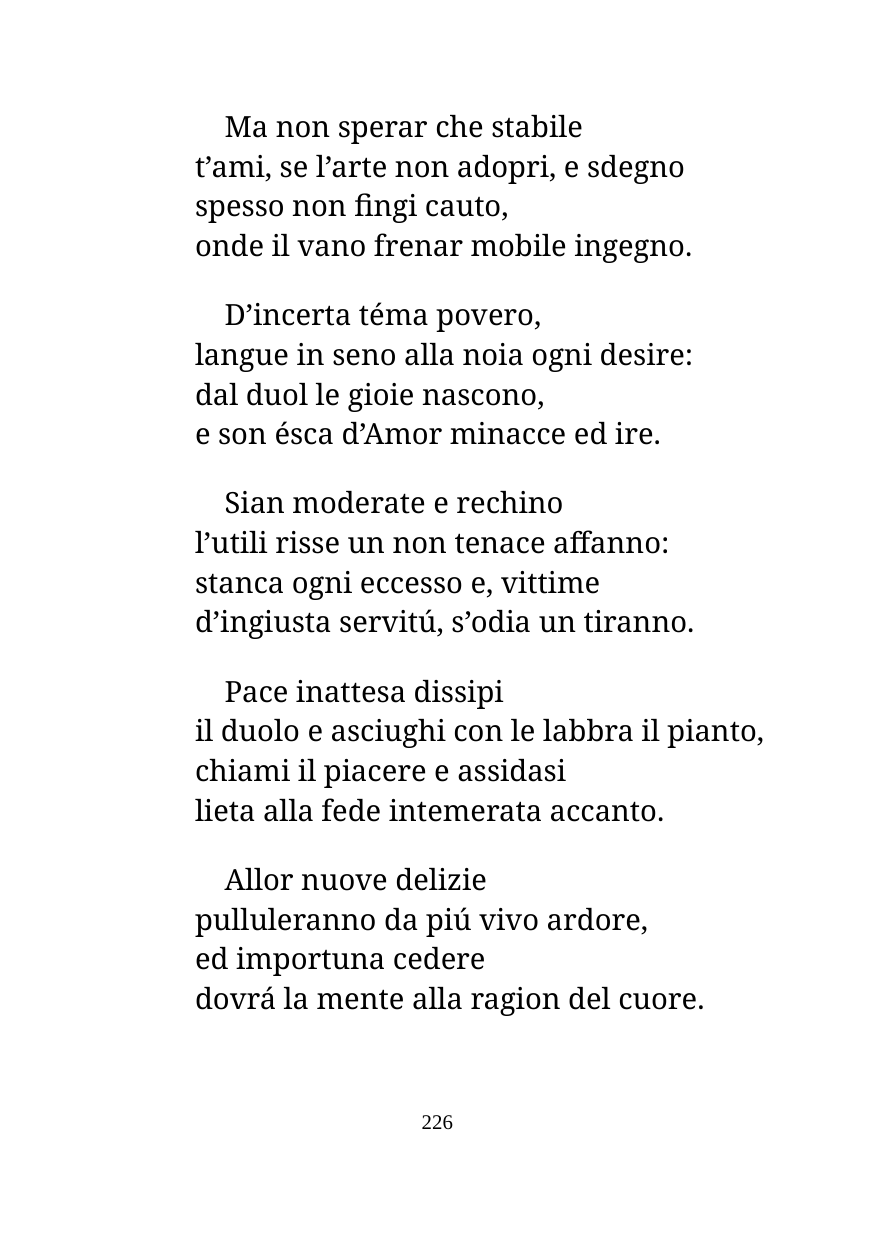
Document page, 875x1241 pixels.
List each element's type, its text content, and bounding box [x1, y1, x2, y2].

text D’incerta téma povero, langue in seno alla noia ogni desire: dal duol le gioie nascono, e son ésca d’Amor minacce ed ire. [195, 294, 768, 453]
text Pace inattesa dissipi il duolo e asciughi con le labbra il pianto, chiami il piacere e assidasi lieta alla fede intemerata accanto. [195, 671, 768, 830]
text Allor nuove delizie pulluleranno da piú vivo ardore, ed importuna cedere dovrá la mente alla ragion del cuore. [195, 859, 768, 1018]
text Sian moderate e rechino l’utili risse un non tenace affanno: stanca ogni eccesso e, vittime d’ingiusta servitú, s’odia un tiranno. [195, 483, 768, 641]
text Ma non sperar che stabile t’ami, se l’arte non adopri, e sdegno spesso non fingi cauto, onde il vano frenar mobile ingegno. [195, 106, 768, 265]
